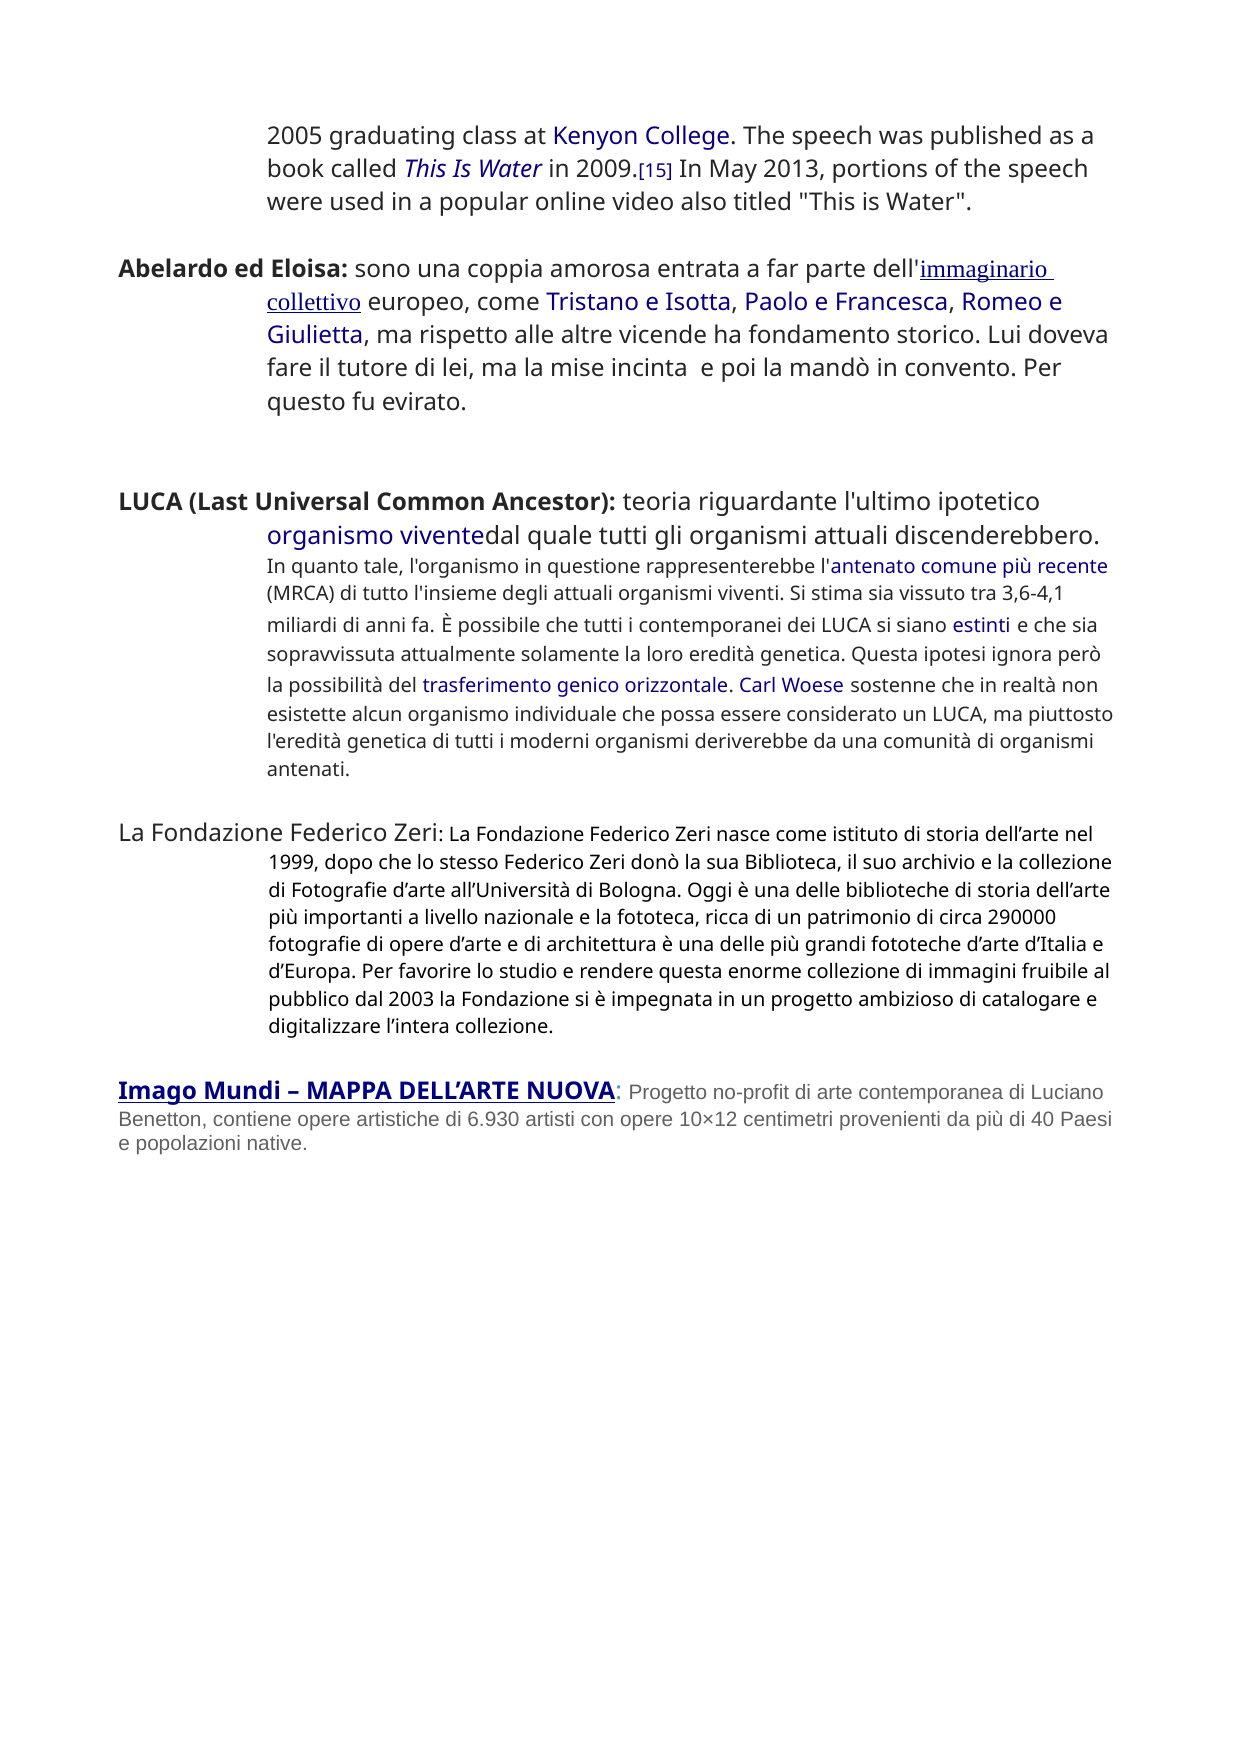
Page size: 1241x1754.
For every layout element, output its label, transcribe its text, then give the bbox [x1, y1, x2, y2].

text Imago Mundi – MAPPA DELL’ARTE NUOVA: Progetto no-profit di arte contemporanea di Luciano Benetton, contiene opere artistiche di 6.930 artisti con opere 10×12 centimetri provenienti da più di 40 Paesi e popolazioni native. [118, 1073, 1122, 1155]
text Abelardo ed Eloisa: sono una coppia amorosa entrata a far parte dell'immaginario collettivo europeo, come Tristano e Isotta, Paolo e Francesca, Romeo e Giulietta, ma rispetto alle altre vicende ha fondamento storico. Lui doveva fare il tutore di lei, ma la mise incinta e poi la mandò in convento. Per questo fu evirato. [118, 251, 1122, 417]
text La Fondazione Federico Zeri: La Fondazione Federico Zeri nasce come istituto di storia dell’arte nel 1999, dopo che lo stesso Federico Zeri donò la sua Biblioteca, il suo archivio e la collezione di Fotografie d’arte all’Università di Bologna. Oggi è una delle biblioteche di storia dell’arte più importanti a livello nazionale e la fototeca, ricca di un patrimonio di circa 290000 fotografie di opere d’arte e di architettura è una delle più grandi fototeche d’arte d’Italia e d’Europa. Per favorire lo studio e rendere questa enorme collezione di immagini fruibile al pubblico dal 2003 la Fondazione si è impegnata in un progetto ambizioso di catalogare e digitalizzare l’intera collezione. [118, 815, 1122, 1039]
text 2005 graduating class at Kenyon College. The speech was published as a book called This Is Water in 2009.[15] In May 2013, portions of the speech were used in a popular online video also titled "This is Water". [118, 118, 1122, 218]
text LUCA (Last Universal Common Ancestor): teoria riguardante l'ultimo ipotetico organismo viventedal quale tutti gli organismi attuali discenderebbero. In quanto tale, l'organismo in questione rappresenterebbe l'antenato comune più recente (MRCA) di tutto l'insieme degli attuali organismi viventi. Si stima sia vissuto tra 3,6-4,1 miliardi di anni fa. È possibile che tutti i contemporanei dei LUCA si siano estinti e che sia sopravvissuta attualmente solamente la loro eredità genetica. Questa ipotesi ignora però la possibilità del trasferimento genico orizzontale. Carl Woese sostenne che in realtà non esistette alcun organismo individuale che possa essere considerato un LUCA, ma piuttosto l'eredità genetica di tutti i moderni organismi deriverebbe da una comunità di organismi antenati. [118, 484, 1122, 782]
